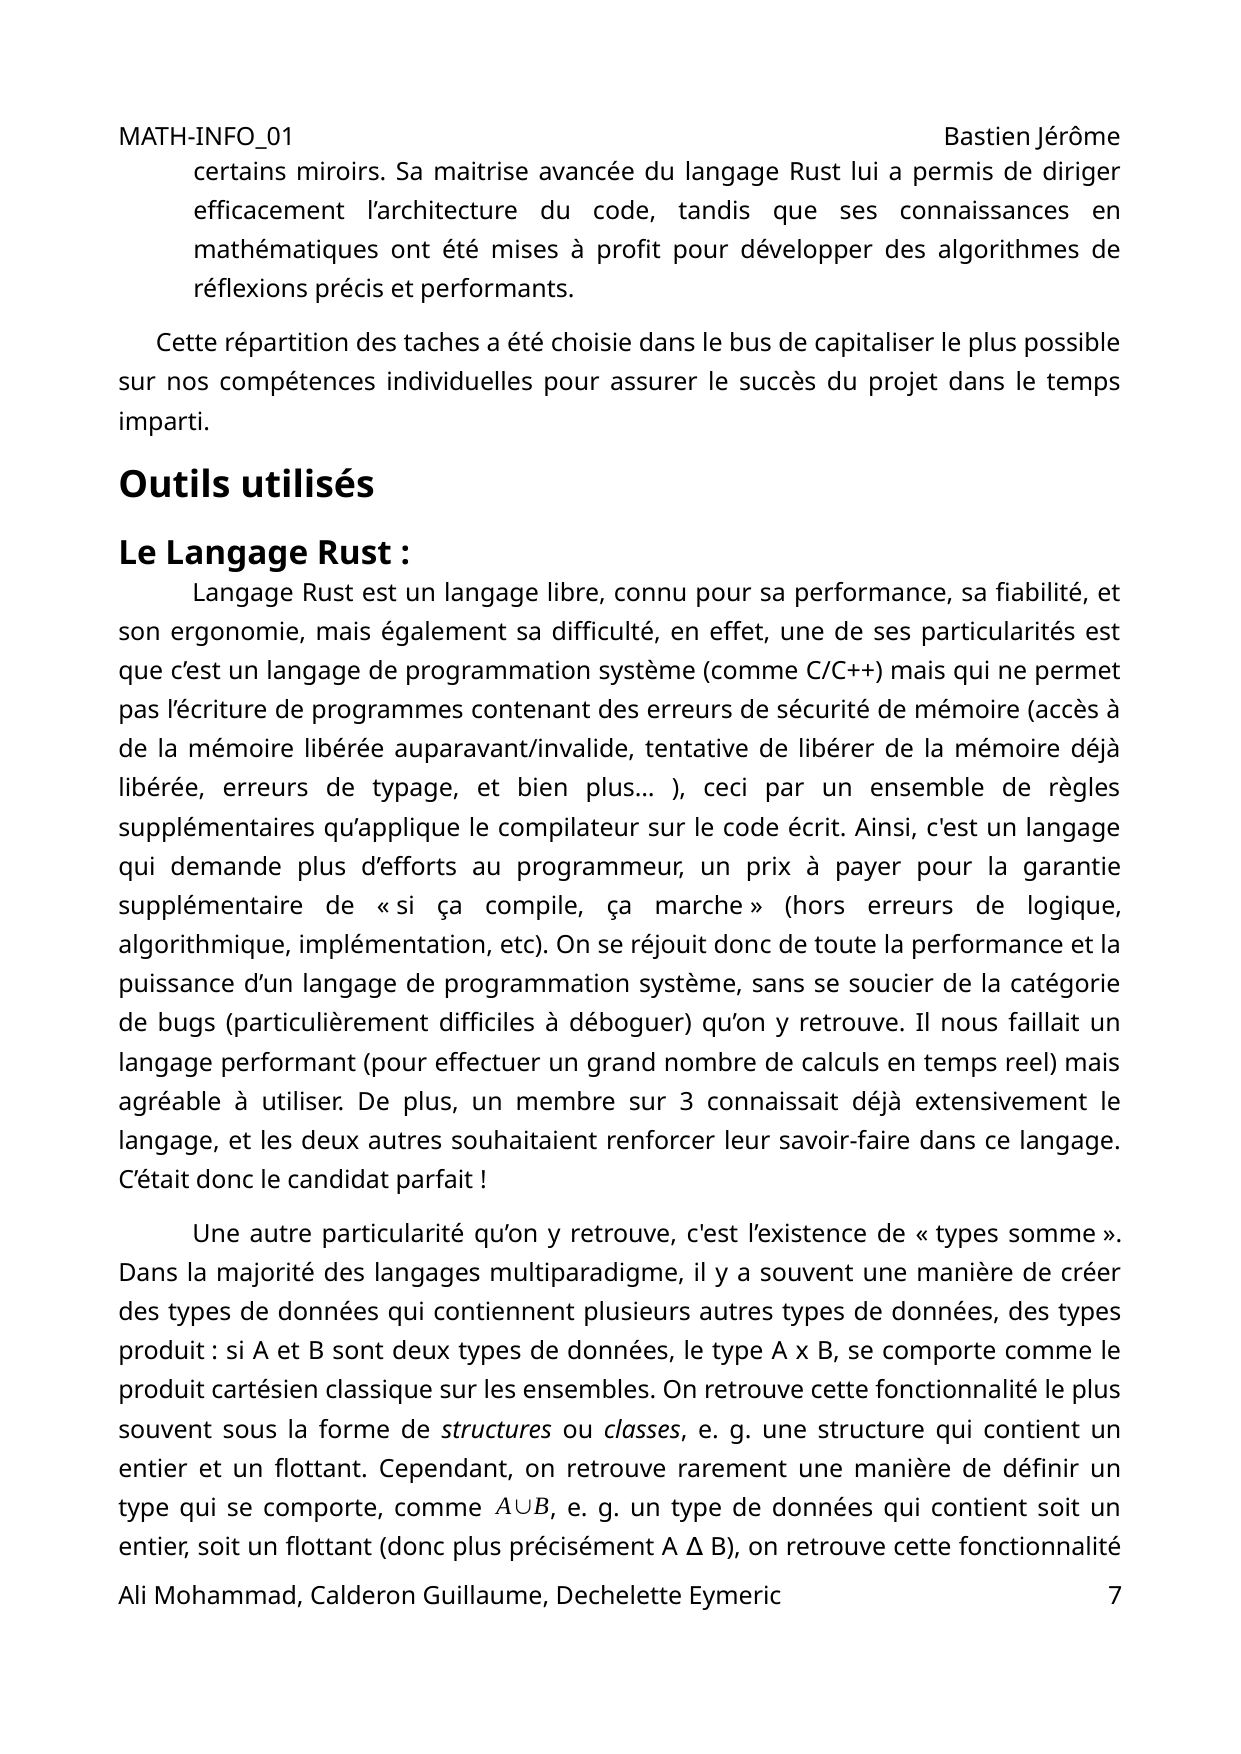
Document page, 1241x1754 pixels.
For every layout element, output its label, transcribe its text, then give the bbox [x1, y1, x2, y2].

list certains miroirs. Sa maitrise avancée du langage Rust lui a permis de diriger efficacement l’architecture du code, tandis que ses connaissances en mathématiques ont été mises à profit pour développer des algorithmes de réflexions précis et performants. [156, 153, 1122, 305]
subtitle Le Langage Rust : [118, 529, 1122, 574]
text Langage Rust est un langage libre, connu pour sa performance, sa fiabilité, et son ergonomie, mais également sa difficulté, en effet, une de ses particularités est que c’est un langage de programmation système (comme C/C++) mais qui ne permet pas l’écriture de programmes contenant des erreurs de sécurité de mémoire (accès à de la mémoire libérée auparavant/invalide, tentative de libérer de la mémoire déjà libérée, erreurs de typage, et bien plus… ), ceci par un ensemble de règles supplémentaires qu’applique le compilateur sur le code écrit. Ainsi, c'est un langage qui demande plus d’efforts au programmeur, un prix à payer pour la garantie supplémentaire de « si ça compile, ça marche » (hors erreurs de logique, algorithmique, implémentation, etc). On se réjouit donc de toute la performance et la puissance d’un langage de programmation système, sans se soucier de la catégorie de bugs (particulièrement difficiles à déboguer) qu’on y retrouve. Il nous faillait un langage performant (pour effectuer un grand nombre de calculs en temps reel) mais agréable à utiliser. De plus, un membre sur 3 connaissait déjà extensivement le langage, et les deux autres souhaitaient renforcer leur savoir-faire dans ce langage. C’était donc le candidat parfait ! [118, 574, 1122, 1196]
subtitle Outils utilisés [118, 457, 1122, 508]
text Une autre particularité qu’on y retrouve, c'est l’existence de « types somme ». Dans la majorité des langages multiparadigme, il y a souvent une manière de créer des types de données qui contiennent plusieurs autres types de données, des types produit : si A et B sont deux types de données, le type A x B, se comporte comme le produit cartésien classique sur les ensembles. On retrouve cette fonctionnalité le plus souvent sous la forme de structures ou classes, e. g. une structure qui contient un entier et un flottant. Cependant, on retrouve rarement une manière de définir un type qui se comporte, comme , e. g. un type de données qui contient soit un entier, soit un flottant (donc plus précisément A ∆ B), on retrouve cette fonctionnalité [118, 1215, 1122, 1563]
text Cette répartition des taches a été choisie dans le bus de capitaliser le plus possible sur nos compétences individuelles pour assurer le succès du projet dans le temps imparti. [118, 325, 1122, 437]
